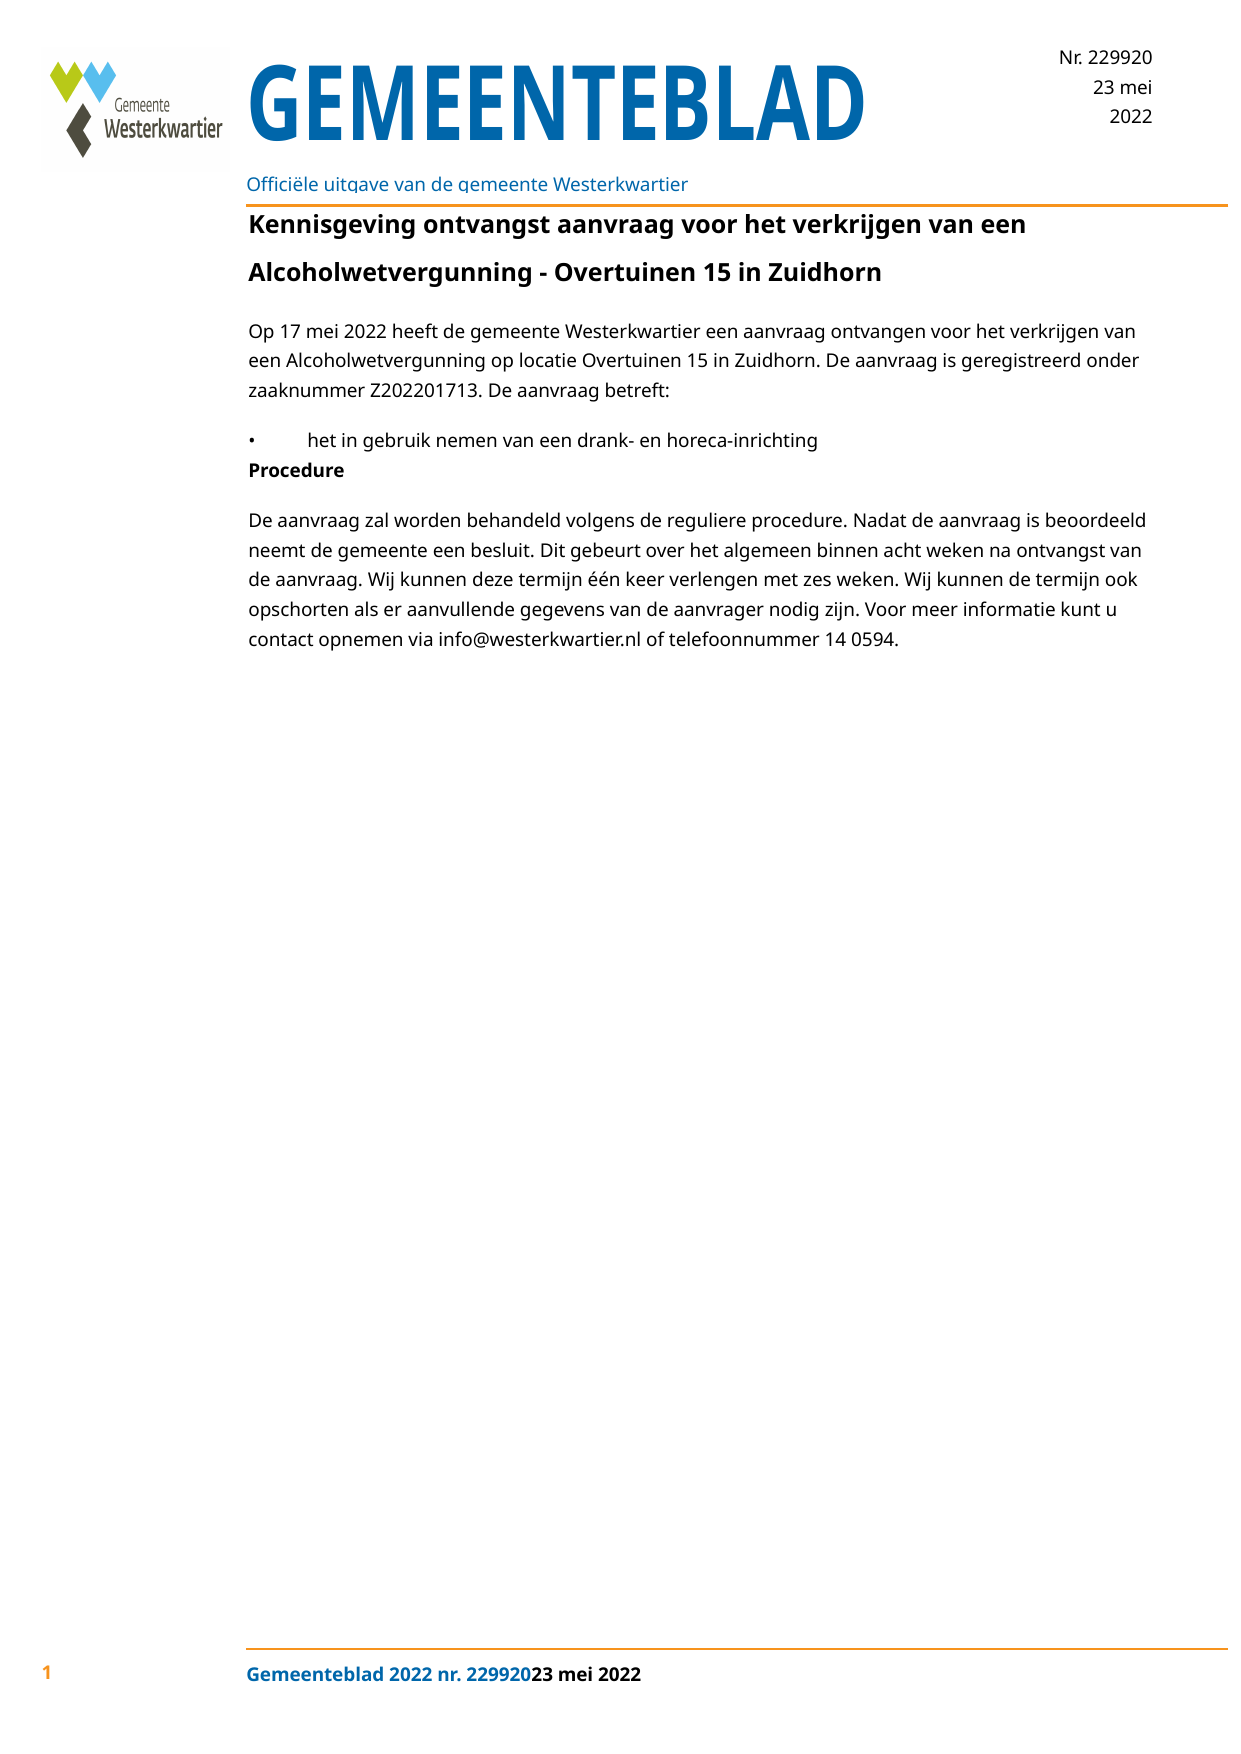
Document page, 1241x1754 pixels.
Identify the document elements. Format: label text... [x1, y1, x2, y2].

text Kennisgeving ontvangst aanvraag voor het verkrijgen van een Alcoholwetvergunning - Overtuinen 15 in Zuidhorn [248, 207, 1152, 288]
list het in gebruik nemen van een drank- en horeca-inrichting [248, 427, 1152, 453]
text Op 17 mei 2022 heeft de gemeente Westerkwartier een aanvraag ontvangen voor het verkrijgen van een Alcoholwetvergunning op locatie Overtuinen 15 in Zuidhorn. De aanvraag is geregistreerd onder zaaknummer Z202201713. De aanvraag betreft: [248, 318, 1152, 403]
picture [41, 47, 231, 172]
text Procedure [248, 457, 1152, 483]
text De aanvraag zal worden behandeld volgens de reguliere procedure. Nadat de aanvraag is beoordeeld neemt de gemeente een besluit. Dit gebeurt over het algemeen binnen acht weken na ontvangst van de aanvraag. Wij kunnen deze termijn één keer verlengen met zes weken. Wij kunnen de termijn ook opschorten als er aanvullende gegevens van de aanvrager nodig zijn. Voor meer informatie kunt u contact opnemen via info@westerkwartier.nl of telefoonnummer 14 0594. [248, 507, 1152, 652]
